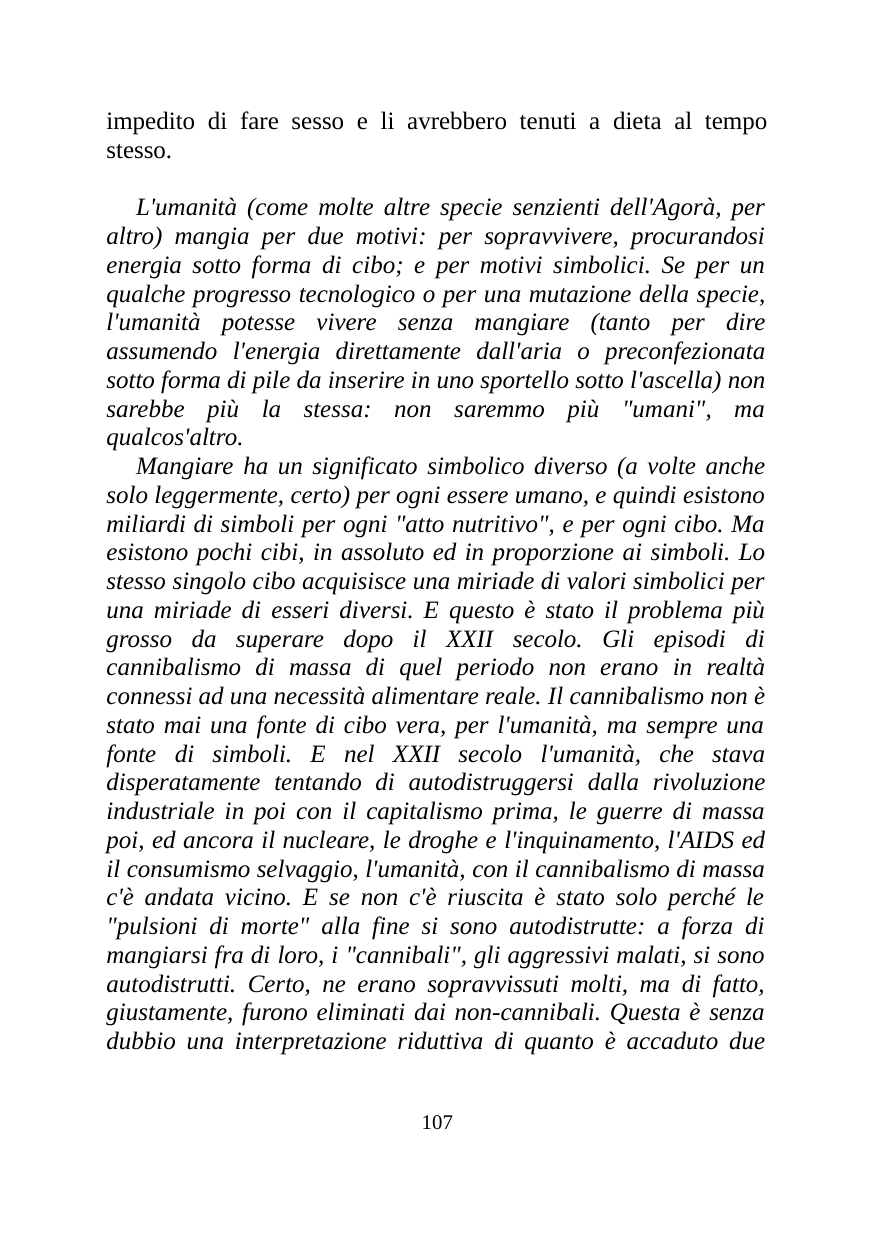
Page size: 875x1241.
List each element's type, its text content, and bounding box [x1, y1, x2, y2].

text L'umanità (come molte altre specie senzienti dell'Agorà, per altro) mangia per due motivi: per sopravvivere, procurandosi energia sotto forma di cibo; e per motivi simbolici. Se per un qualche progresso tecnologico o per una mutazione della specie, l'umanità potesse vivere senza mangiare (tanto per dire assumendo l'energia direttamente dall'aria o preconfezionata sotto forma di pile da inserire in uno sportello sotto l'ascella) non sarebbe più la stessa: non saremmo più "umani", ma qualcos'altro. [106, 192, 768, 451]
text Mangiare ha un significato simbolico diverso (a volte anche solo leggermente, certo) per ogni essere umano, e quindi esistono miliardi di simboli per ogni "atto nutritivo", e per ogni cibo. Ma esistono pochi cibi, in assoluto ed in proporzione ai simboli. Lo stesso singolo cibo acquisisce una miriade di valori simbolici per una miriade di esseri diversi. E questo è stato il problema più grosso da superare dopo il XXII secolo. Gli episodi di cannibalismo di massa di quel periodo non erano in realtà connessi ad una necessità alimentare reale. Il cannibalismo non è stato mai una fonte di cibo vera, per l'umanità, ma sempre una fonte di simboli. E nel XXII secolo l'umanità, che stava disperatamente tentando di autodistruggersi dalla rivoluzione industriale in poi con il capitalismo prima, le guerre di massa poi, ed ancora il nucleare, le droghe e l'inquinamento, l'AIDS ed il consumismo selvaggio, l'umanità, con il cannibalismo di massa c'è andata vicino. E se non c'è riuscita è stato solo perché le "pulsioni di morte" alla fine si sono autodistrutte: a forza di mangiarsi fra di loro, i "cannibali", gli aggressivi malati, si sono autodistrutti. Certo, ne erano sopravvissuti molti, ma di fatto, giustamente, furono eliminati dai non-cannibali. Questa è senza dubbio una interpretazione riduttiva di quanto è accaduto due [106, 451, 768, 1055]
text impedito di fare sesso e li avrebbero tenuti a dieta al tempo stesso. [106, 106, 768, 164]
